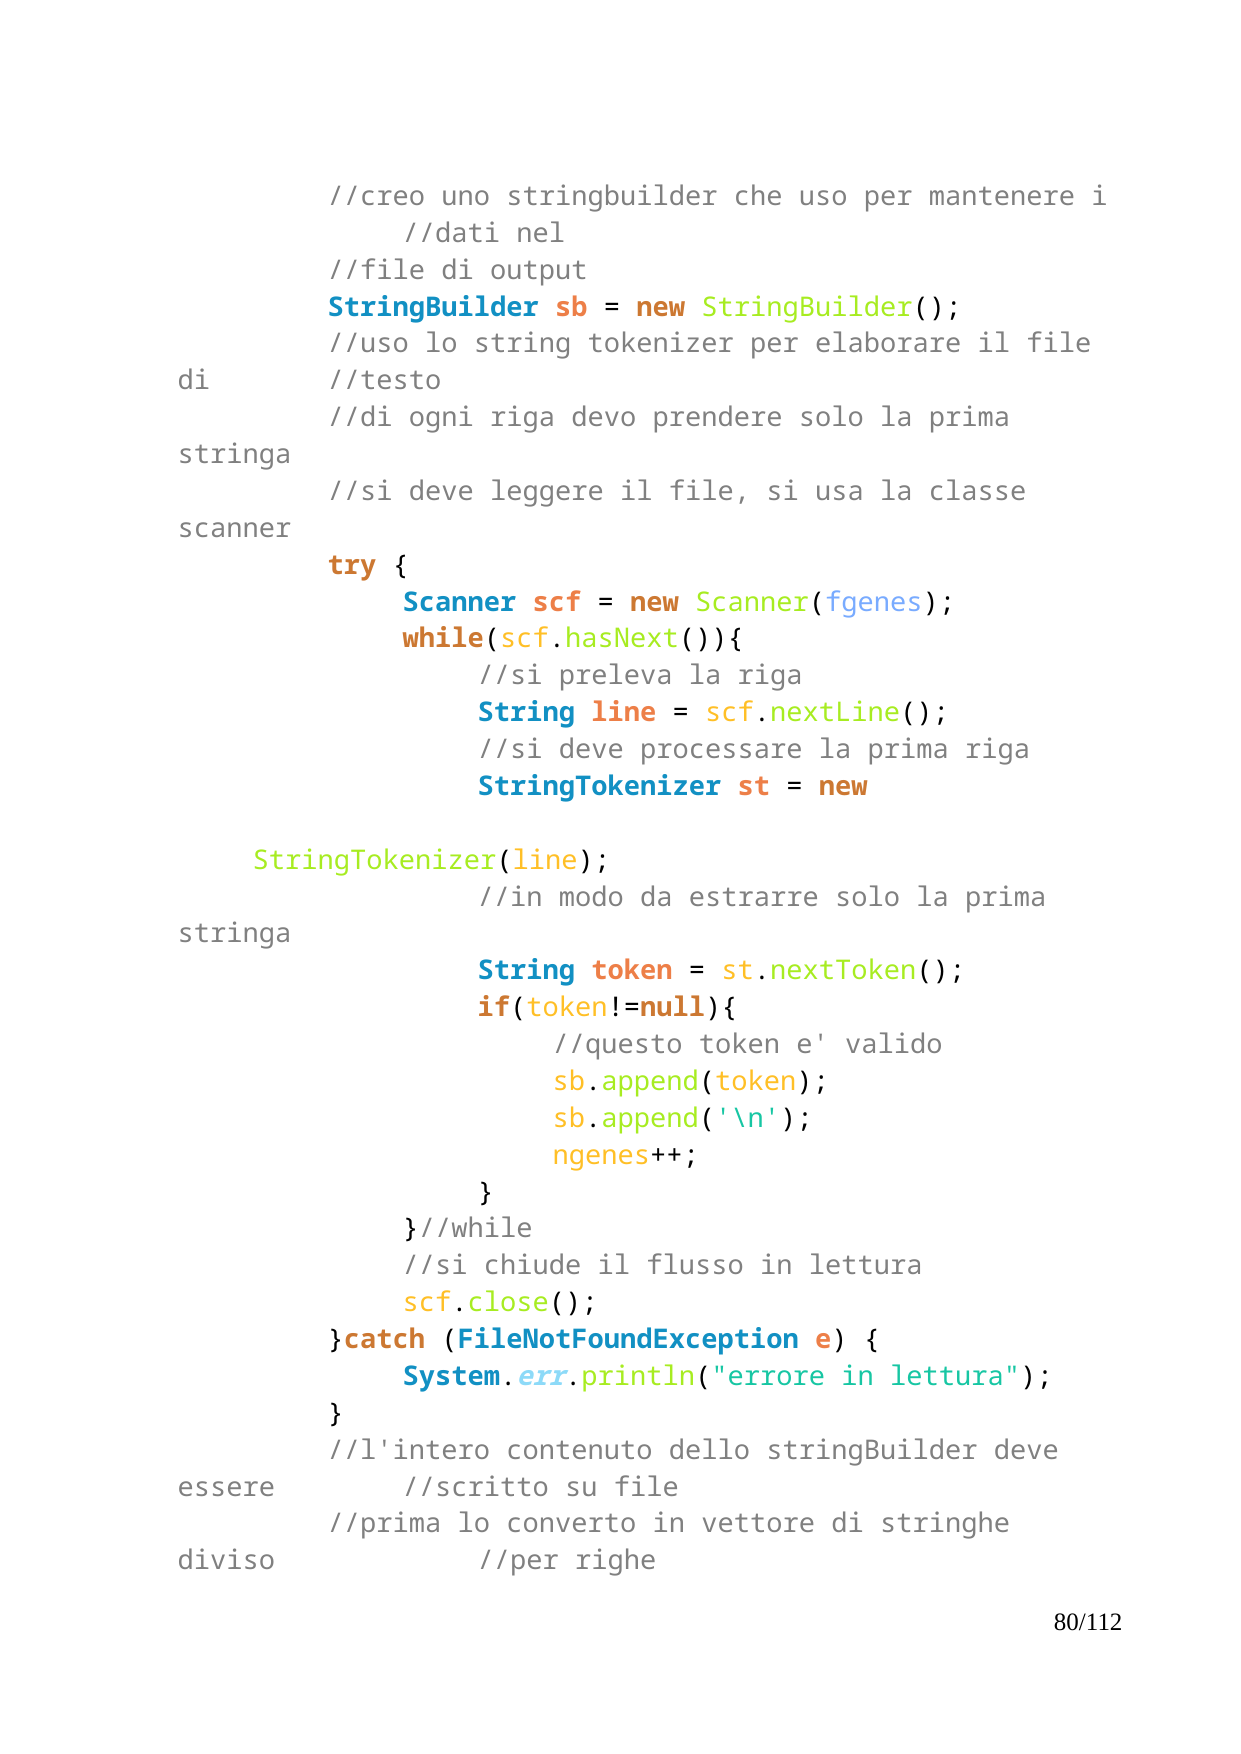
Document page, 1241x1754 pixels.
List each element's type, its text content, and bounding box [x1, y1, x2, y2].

text String token = st.nextToken(); [177, 951, 1122, 988]
text StringBuilder sb = new StringBuilder(); [177, 287, 1122, 324]
text if(token!=null){ [177, 988, 1122, 1024]
text String line = scf.nextLine(); [177, 693, 1122, 729]
text sb.append(token); [177, 1061, 1122, 1098]
text StringTokenizer st = new StringTokenizer(line); [177, 766, 1122, 877]
text //l'intero contenuto dello stringBuilder deve essere //scritto su file [177, 1430, 1122, 1504]
text //questo token e' valido [177, 1024, 1122, 1061]
text //si chiude il flusso in lettura [177, 1246, 1122, 1283]
text //in modo da estrarre solo la prima stringa [177, 877, 1122, 951]
text ngenes++; [177, 1135, 1122, 1172]
text //si preleva la riga [177, 656, 1122, 693]
text scf.close(); [177, 1283, 1122, 1319]
text sb.append('\n'); [177, 1098, 1122, 1135]
text //uso lo string tokenizer per elaborare il file di //testo [177, 324, 1122, 398]
text Scanner scf = new Scanner(fgenes); [177, 582, 1122, 619]
text } [177, 1393, 1122, 1430]
text System.err.println("errore in lettura"); [177, 1356, 1122, 1393]
text }catch (FileNotFoundException e) { [177, 1319, 1122, 1356]
text //di ogni riga devo prendere solo la prima stringa [177, 398, 1122, 471]
text //creo uno stringbuilder che uso per mantenere i //dati nel [177, 176, 1122, 250]
text try { [177, 545, 1122, 582]
text while(scf.hasNext()){ [177, 619, 1122, 656]
text //prima lo converto in vettore di stringhe diviso //per righe [177, 1504, 1122, 1578]
text //file di output [177, 250, 1122, 287]
text //si deve processare la prima riga [177, 729, 1122, 766]
text } [177, 1172, 1122, 1209]
text }//while [177, 1209, 1122, 1246]
text //si deve leggere il file, si usa la classe scanner [177, 471, 1122, 545]
